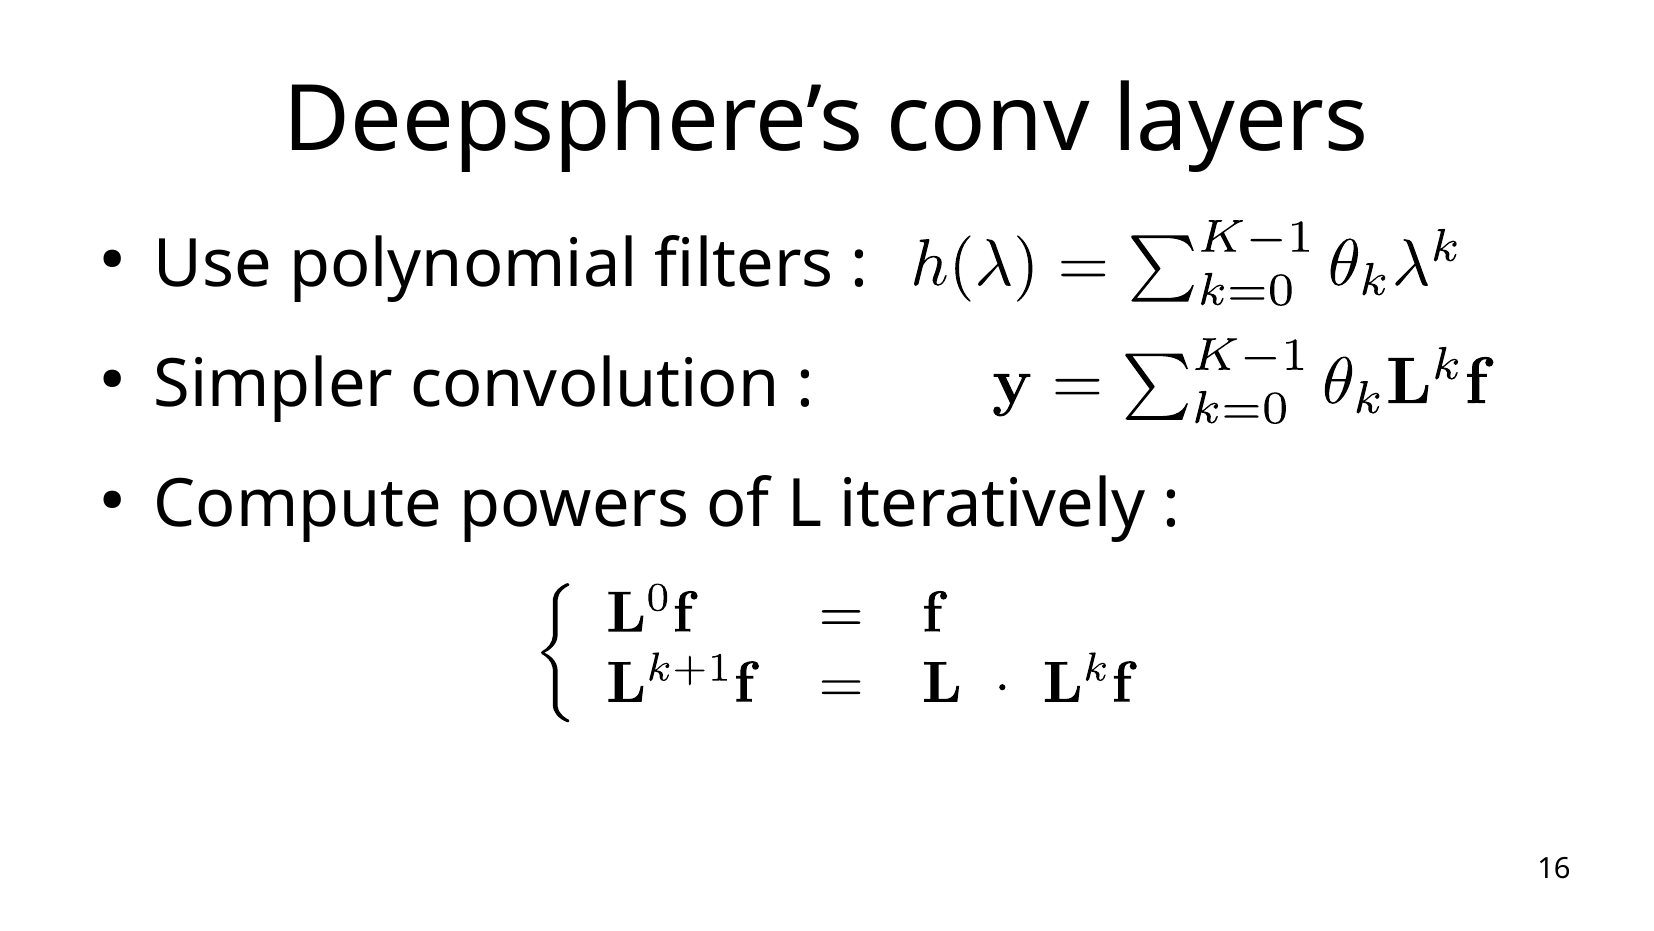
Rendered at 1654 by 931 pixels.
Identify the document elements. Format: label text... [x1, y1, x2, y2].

title Deepsphere’s conv layers [82, 37, 1571, 193]
picture [533, 583, 1137, 723]
picture [910, 220, 1457, 306]
list Use polynomial filters : Simpler convolution : Compute powers of L iteratively : [82, 215, 1571, 931]
picture [991, 338, 1494, 425]
